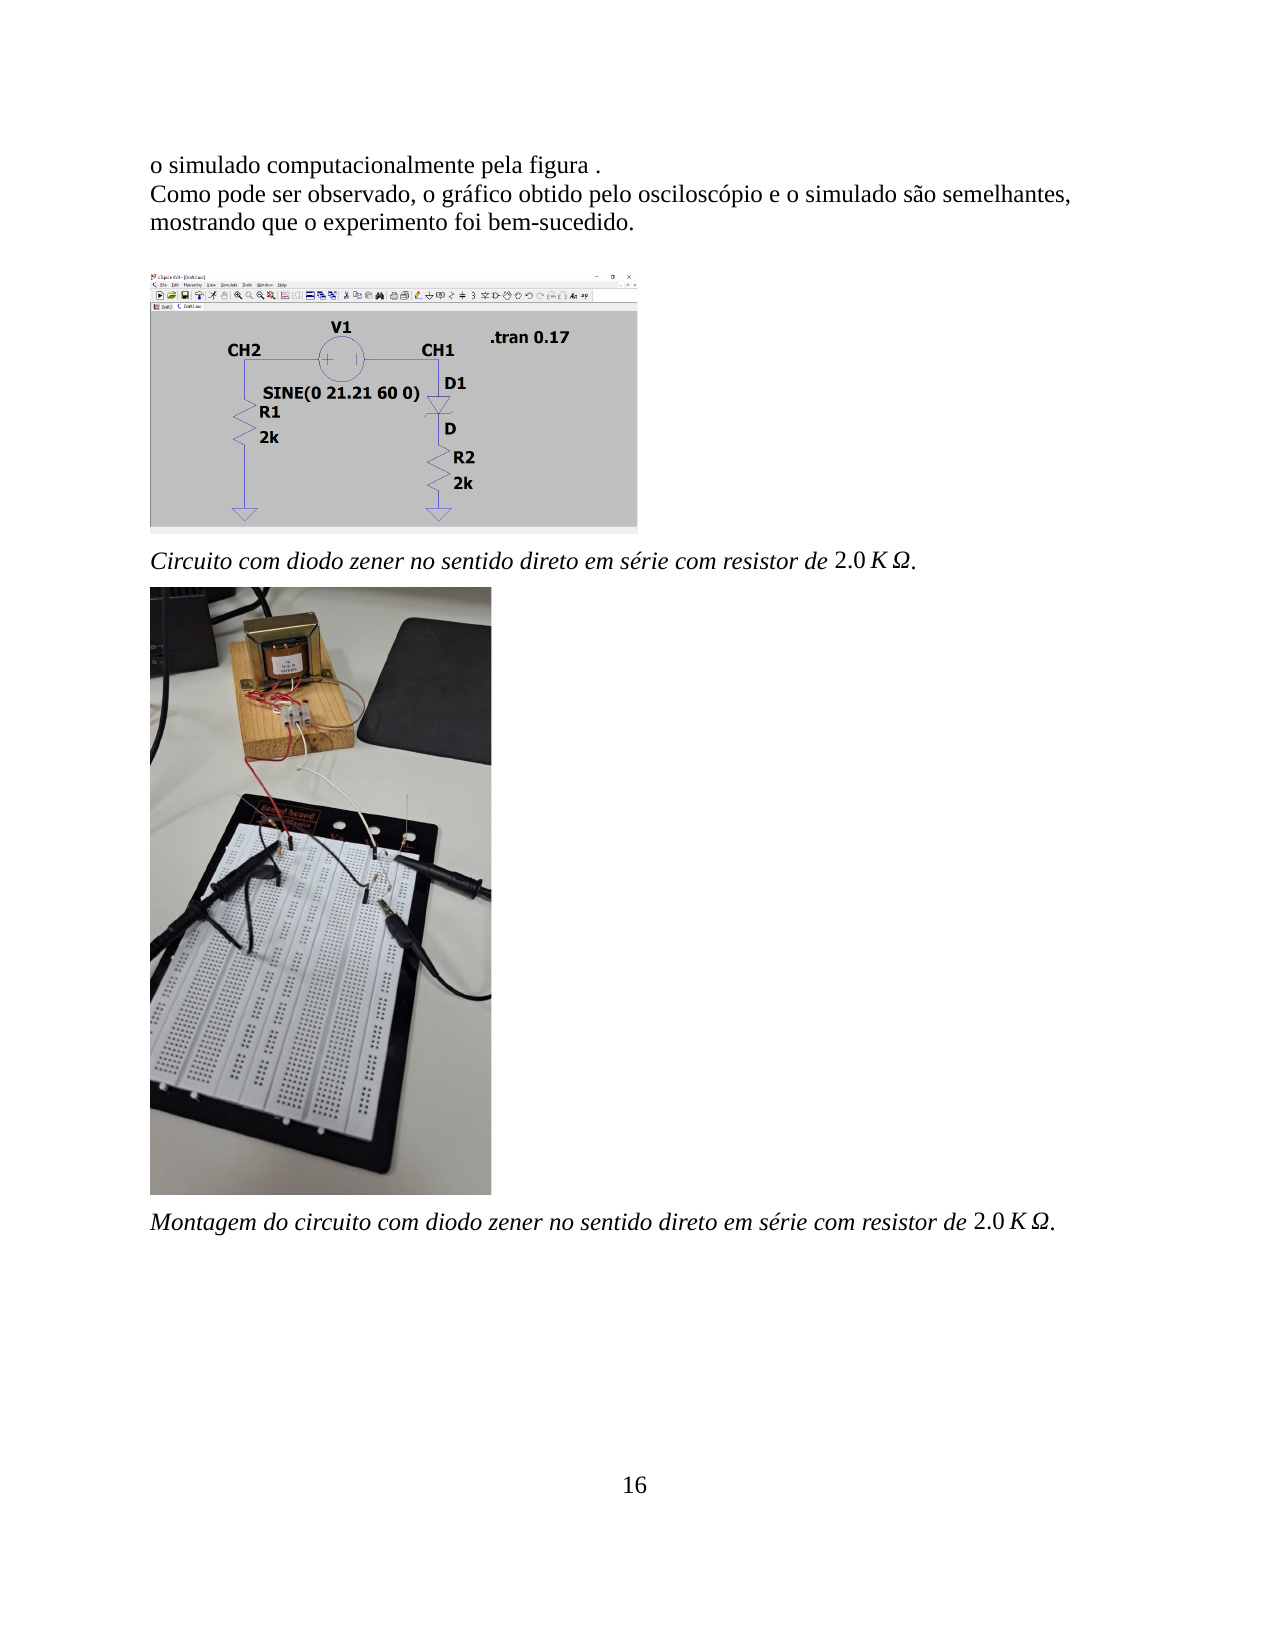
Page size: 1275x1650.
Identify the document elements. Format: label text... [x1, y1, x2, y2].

text o simulado computacionalmente pela figura . Como pode ser observado, o gráfico obtido pelo osciloscópio e o simulado são semelhantes, mostrando que o experimento foi bem-sucedido. [150, 150, 1125, 265]
picture [150, 273, 638, 534]
text Montagem do circuito com diodo zener no sentido direto em série com resistor de . [150, 1207, 1125, 1235]
picture [150, 587, 492, 1195]
text Circuito com diodo zener no sentido direto em série com resistor de . [150, 546, 1125, 575]
